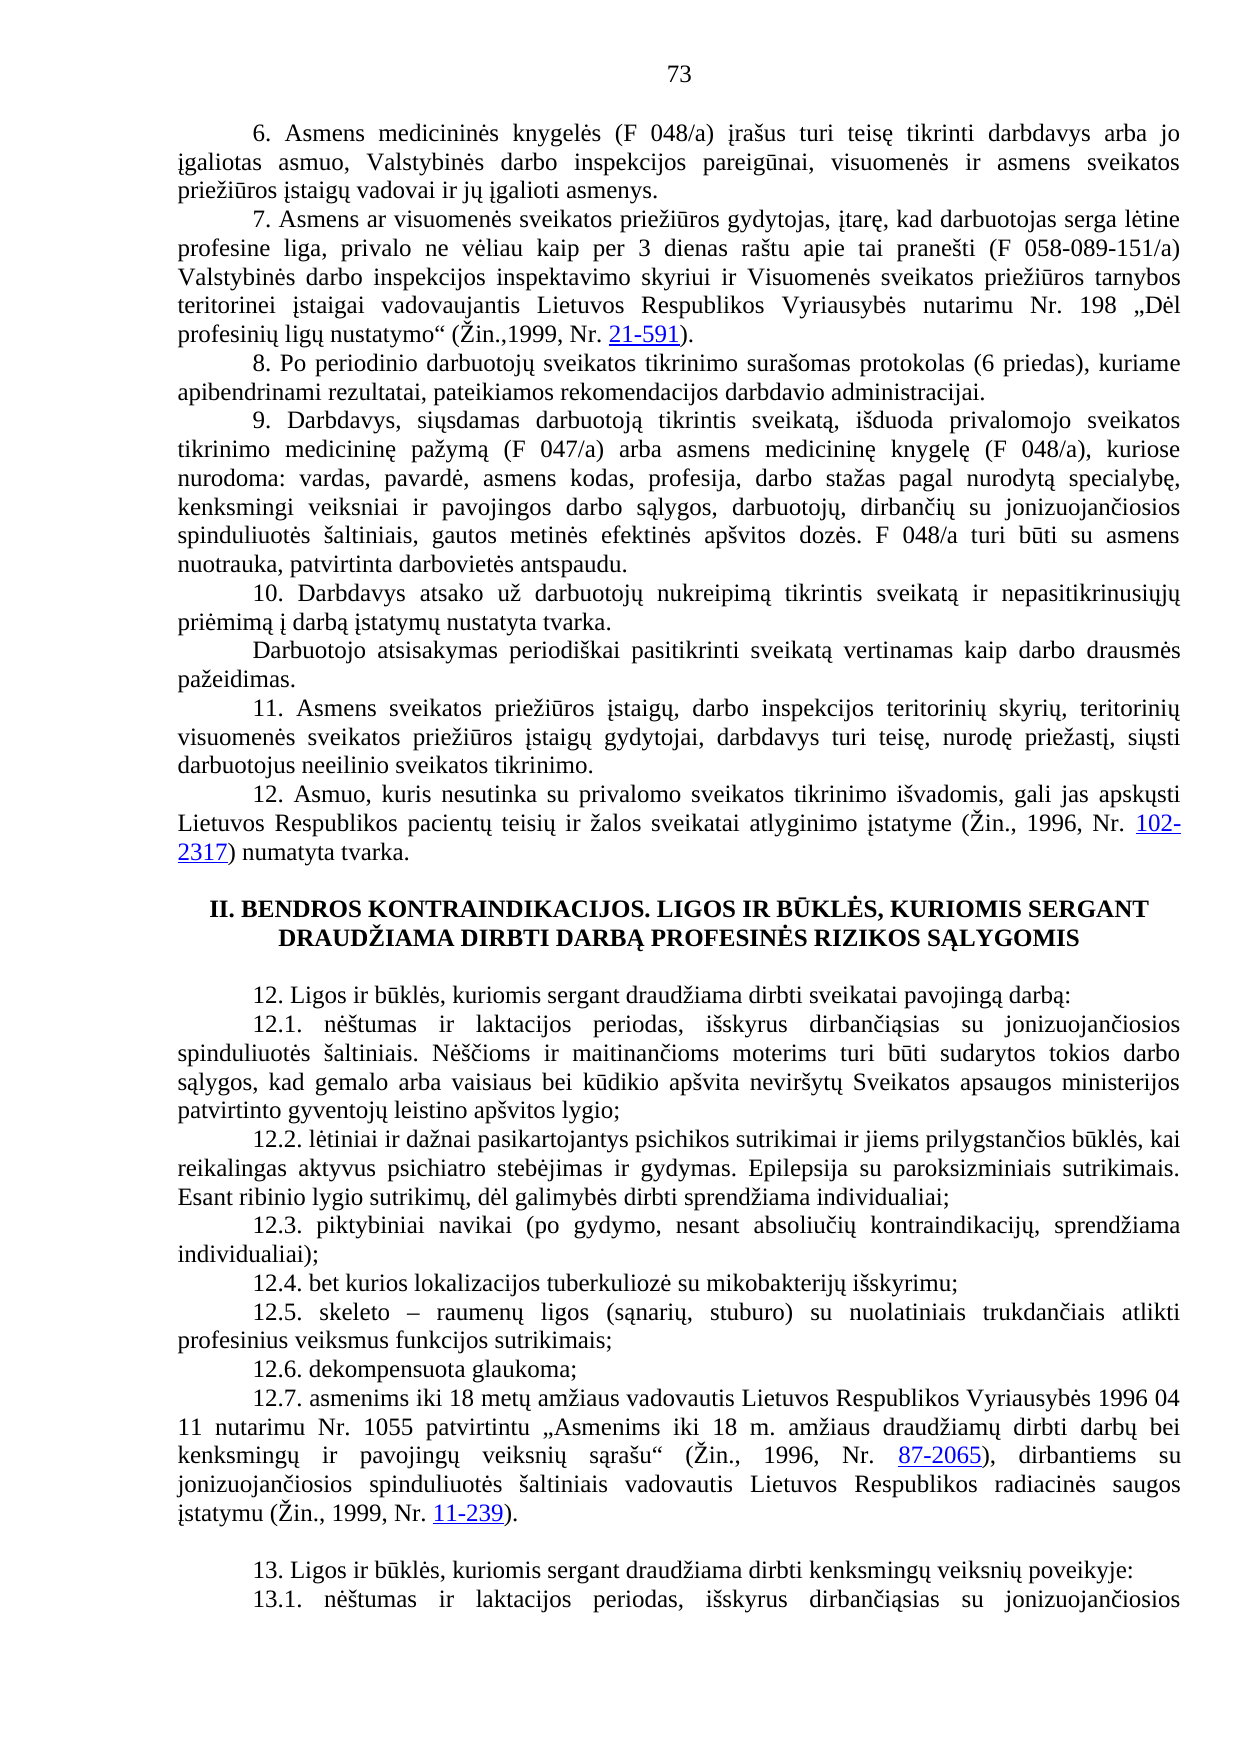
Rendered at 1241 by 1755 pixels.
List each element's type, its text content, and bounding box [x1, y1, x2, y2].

text 12.6. dekompensuota glaukoma; [177, 1354, 1181, 1383]
text 12.1. nėštumas ir laktacijos periodas, išskyrus dirbančiąsias su jonizuojančiosios spinduliuotės šaltiniais. Nėščioms ir maitinančioms moterims turi būti sudarytos tokios darbo sąlygos, kad gemalo arba vaisiaus bei kūdikio apšvita neviršytų Sveikatos apsaugos ministerijos patvirtinto gyventojų leistino apšvitos lygio; [177, 1009, 1181, 1124]
text 11. Asmens sveikatos priežiūros įstaigų, darbo inspekcijos teritorinių skyrių, teritorinių visuomenės sveikatos priežiūros įstaigų gydytojai, darbdavys turi teisę, nurodę priežastį, siųsti darbuotojus neeilinio sveikatos tikrinimo. [177, 693, 1181, 779]
text 7. Asmens ar visuomenės sveikatos priežiūros gydytojas, įtarę, kad darbuotojas serga lėtine profesine liga, privalo ne vėliau kaip per 3 dienas raštu apie tai pranešti (F 058-089-151/a) Valstybinės darbo inspekcijos inspektavimo skyriui ir Visuomenės sveikatos priežiūros tarnybos teritorinei įstaigai vadovaujantis Lietuvos Respublikos Vyriausybės nutarimu Nr. 198 „Dėl profesinių ligų nustatymo“ (Žin.,1999, Nr. 21-591). [177, 204, 1181, 348]
text 13. Ligos ir būklės, kuriomis sergant draudžiama dirbti kenksmingų veiksnių poveikyje: [177, 1556, 1181, 1584]
text Darbuotojo atsisakymas periodiškai pasitikrinti sveikatą vertinamas kaip darbo drausmės pažeidimas. [177, 636, 1181, 693]
text 12. Ligos ir būklės, kuriomis sergant draudžiama dirbti sveikatai pavojingą darbą: [177, 981, 1181, 1009]
text 12.7. asmenims iki 18 metų amžiaus vadovautis Lietuvos Respublikos Vyriausybės 1996 04 11 nutarimu Nr. 1055 patvirtintu „Asmenims iki 18 m. amžiaus draudžiamų dirbti darbų bei kenksmingų ir pavojingų veiksnių sąrašu“ (Žin., 1996, Nr. 87-2065), dirbantiems su jonizuojančiosios spinduliuotės šaltiniais vadovautis Lietuvos Respublikos radiacinės saugos įstatymu (Žin., 1999, Nr. 11-239). [177, 1383, 1181, 1527]
text 13.1. nėštumas ir laktacijos periodas, išskyrus dirbančiąsias su jonizuojančiosios [177, 1584, 1181, 1613]
text 12.2. lėtiniai ir dažnai pasikartojantys psichikos sutrikimai ir jiems prilygstančios būklės, kai reikalingas aktyvus psichiatro stebėjimas ir gydymas. Epilepsija su paroksizminiais sutrikimais. Esant ribinio lygio sutrikimų, dėl galimybės dirbti sprendžiama individualiai; [177, 1124, 1181, 1211]
text 12.3. piktybiniai navikai (po gydymo, nesant absoliučių kontraindikacijų, sprendžiama individualiai); [177, 1211, 1181, 1268]
text 9. Darbdavys, siųsdamas darbuotoją tikrintis sveikatą, išduoda privalomojo sveikatos tikrinimo medicininę pažymą (F 047/a) arba asmens medicininę knygelę (F 048/a), kuriose nurodoma: vardas, pavardė, asmens kodas, profesija, darbo stažas pagal nurodytą specialybę, kenksmingi veiksniai ir pavojingos darbo sąlygos, darbuotojų, dirbančių su jonizuojančiosios spinduliuotės šaltiniais, gautos metinės efektinės apšvitos dozės. F 048/a turi būti su asmens nuotrauka, patvirtinta darbovietės antspaudu. [177, 406, 1181, 578]
text 12.5. skeleto – raumenų ligos (sąnarių, stuburo) su nuolatiniais trukdančiais atlikti profesinius veiksmus funkcijos sutrikimais; [177, 1297, 1181, 1354]
text II. BENDROS KONTRAINDIKACIJOS. LIGOS IR BŪKLĖS, KURIOMIS SERGANT DRAUDŽIAMA DIRBTI DARBĄ PROFESINĖS RIZIKOS SĄLYGOMIS [177, 894, 1181, 952]
text 6. Asmens medicininės knygelės (F 048/a) įrašus turi teisę tikrinti darbdavys arba jo įgaliotas asmuo, Valstybinės darbo inspekcijos pareigūnai, visuomenės ir asmens sveikatos priežiūros įstaigų vadovai ir jų įgalioti asmenys. [177, 118, 1181, 204]
text 8. Po periodinio darbuotojų sveikatos tikrinimo surašomas protokolas (6 priedas), kuriame apibendrinami rezultatai, pateikiamos rekomendacijos darbdavio administracijai. [177, 348, 1181, 406]
text 12. Asmuo, kuris nesutinka su privalomo sveikatos tikrinimo išvadomis, gali jas apskųsti Lietuvos Respublikos pacientų teisių ir žalos sveikatai atlyginimo įstatyme (Žin., 1996, Nr. 102-2317) numatyta tvarka. [177, 779, 1181, 866]
text 12.4. bet kurios lokalizacijos tuberkuliozė su mikobakterijų išskyrimu; [177, 1268, 1181, 1297]
text 10. Darbdavys atsako už darbuotojų nukreipimą tikrintis sveikatą ir nepasitikrinusiųjų priėmimą į darbą įstatymų nustatyta tvarka. [177, 578, 1181, 636]
